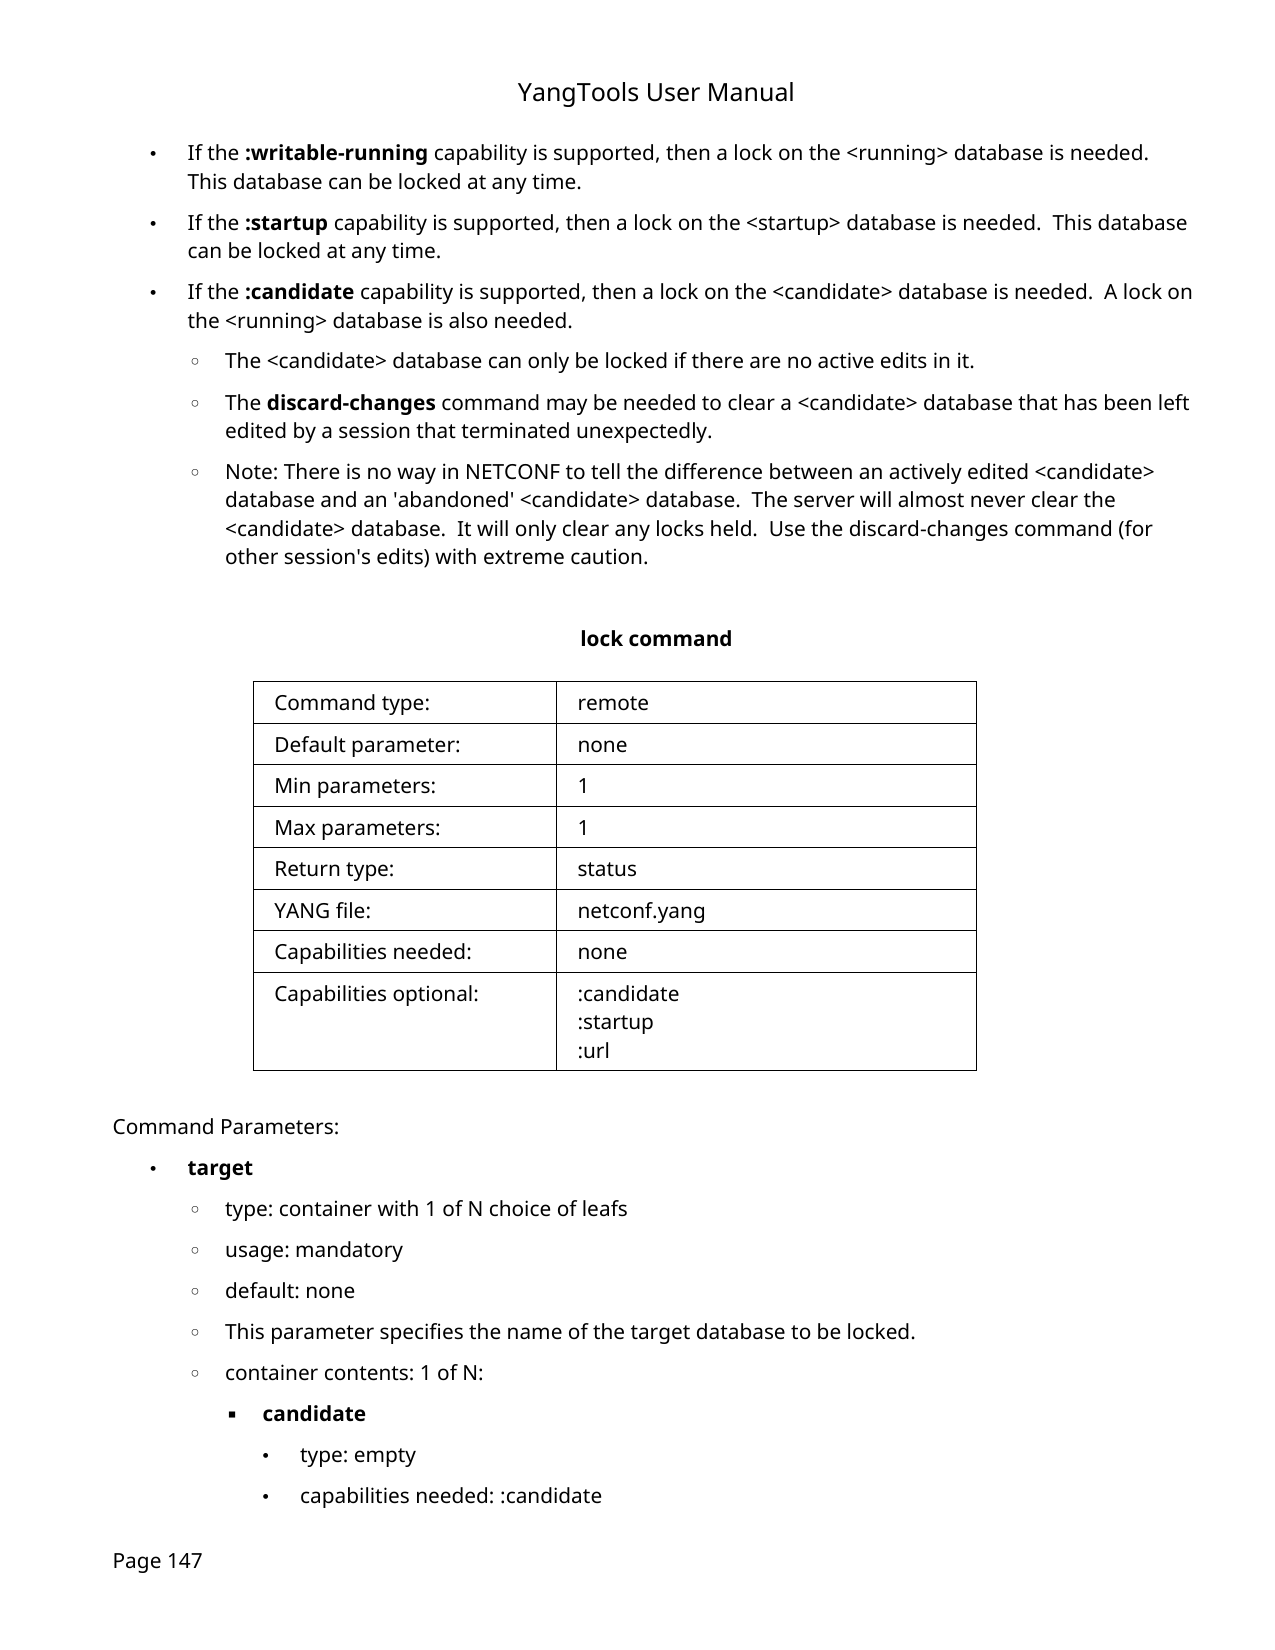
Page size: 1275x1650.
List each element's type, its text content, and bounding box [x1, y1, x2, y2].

table_header remote [557, 682, 976, 723]
list type: empty [262, 1440, 1200, 1468]
text Command Parameters: [112, 1112, 1200, 1141]
table_cell Return type: [254, 848, 556, 889]
list candidate [225, 1399, 1200, 1427]
list The discard-changes command may be needed to clear a <candidate> database that has been left edited by a session that terminated unexpectedly. [187, 388, 1200, 444]
list container contents: 1 of N: [187, 1358, 1200, 1386]
table_cell 1 [557, 765, 976, 806]
table_cell Default parameter: [254, 724, 556, 764]
list If the :candidate capability is supported, then a lock on the <candidate> database is needed. A lock on the <running> database is also needed. [150, 277, 1200, 334]
list This parameter specifies the name of the target database to be locked. [187, 1317, 1200, 1346]
table_cell :candidate :startup :url [557, 973, 976, 1070]
list default: none [187, 1276, 1200, 1304]
table_cell 1 [557, 807, 976, 847]
table_cell Max parameters: [254, 807, 556, 847]
list Note: There is no way in NETCONF to tell the difference between an actively edited <candidate> database and an 'abandoned' <candidate> database. The server will almost never clear the <candidate> database. It will only clear any locks held. Use the discard-changes command (for other session's edits) with extreme caution. [187, 457, 1200, 571]
table_cell YANG file: [254, 890, 556, 930]
list If the :writable-running capability is supported, then a lock on the <running> database is needed. This database can be locked at any time. [150, 138, 1200, 195]
table_cell Capabilities needed: [254, 931, 556, 972]
table_cell none [557, 724, 976, 764]
list capabilities needed: :candidate [262, 1481, 1200, 1509]
table_cell status [557, 848, 976, 889]
subtitle lock command [127, 624, 1185, 653]
table_cell Capabilities optional: [254, 973, 556, 1070]
list type: container with 1 of N choice of leafs [187, 1194, 1200, 1223]
list The <candidate> database can only be locked if there are no active edits in it. [187, 347, 1200, 375]
table_cell none [557, 931, 976, 972]
table_cell netconf.yang [557, 890, 976, 930]
table_header Command type: [254, 682, 556, 723]
list target [150, 1153, 1200, 1182]
list If the :startup capability is supported, then a lock on the <startup> database is needed. This database can be locked at any time. [150, 208, 1200, 265]
table_cell Min parameters: [254, 765, 556, 806]
list usage: mandatory [187, 1235, 1200, 1264]
